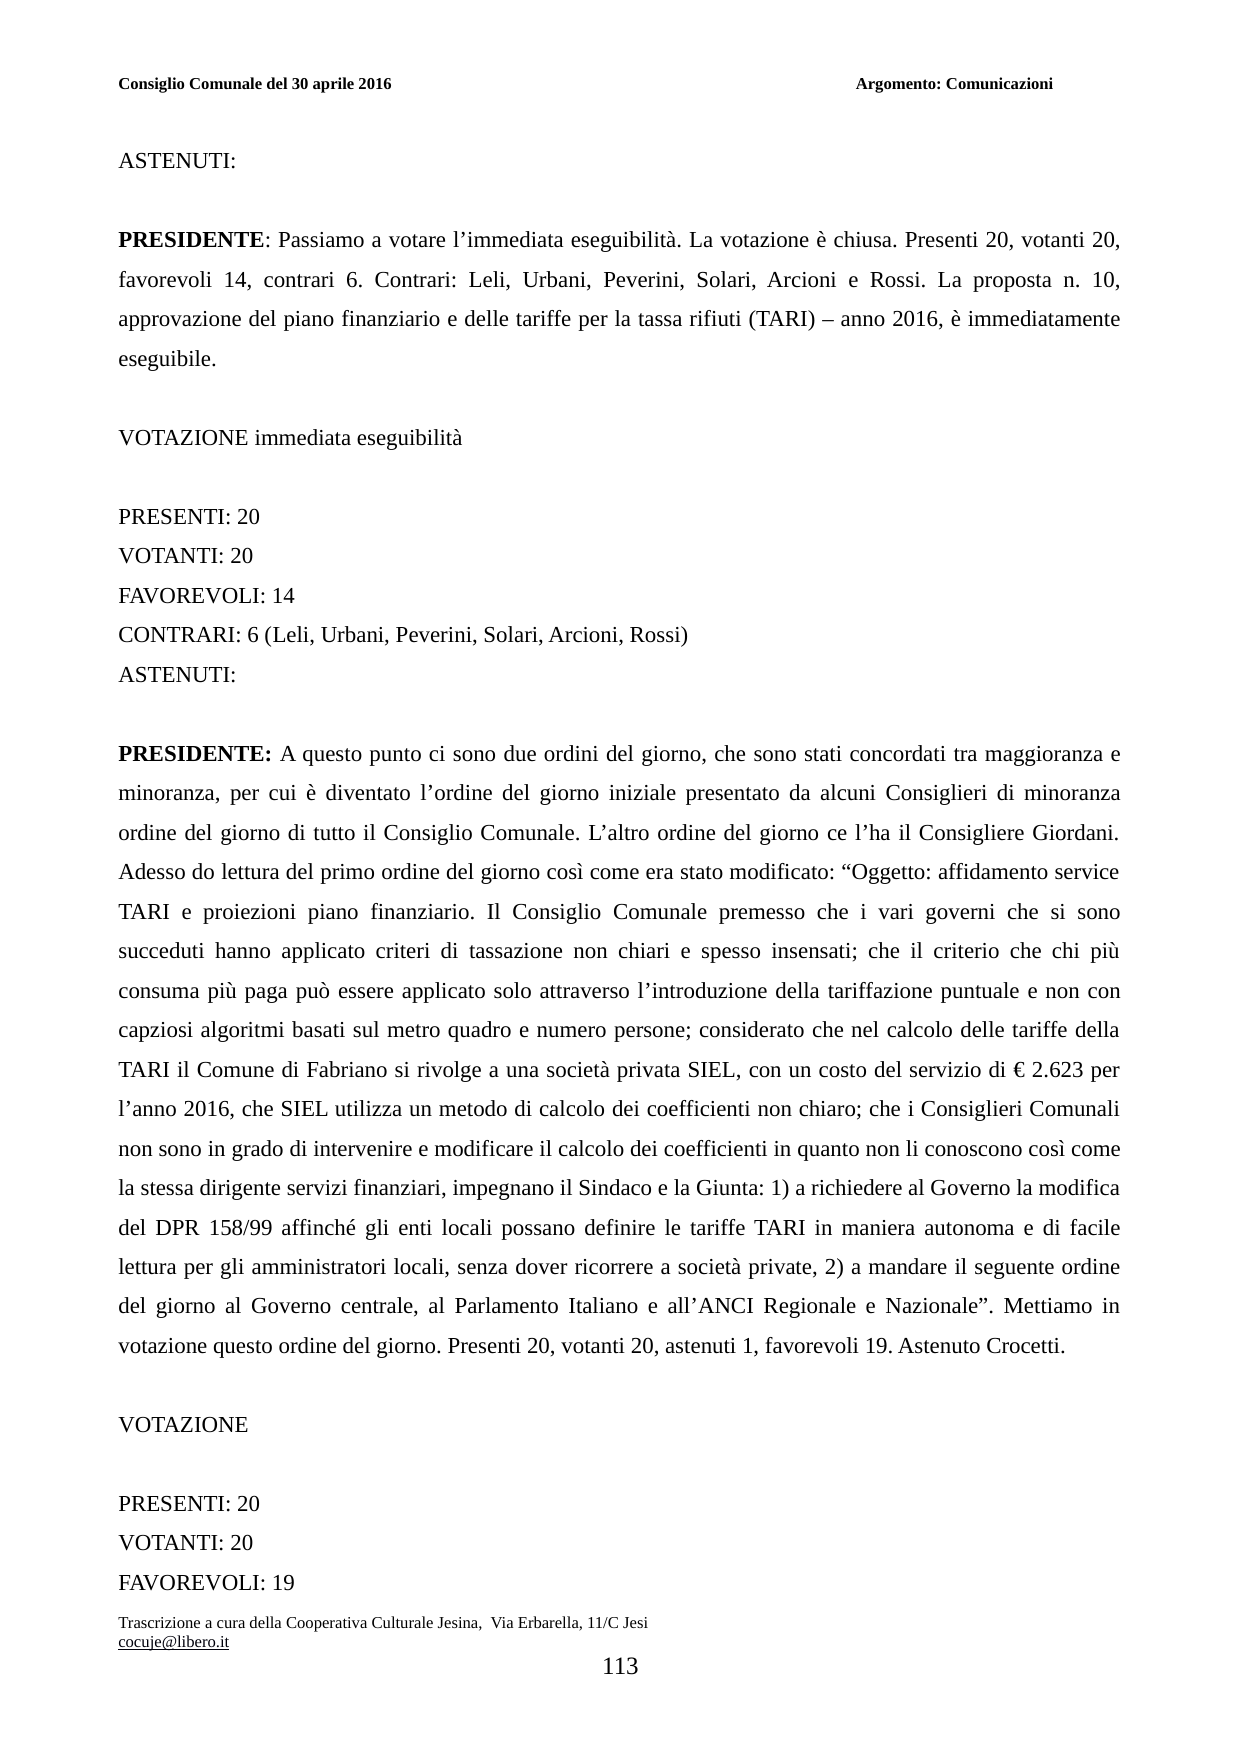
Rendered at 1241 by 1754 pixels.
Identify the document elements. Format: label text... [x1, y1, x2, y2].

text VOTAZIONE [118, 1411, 1122, 1437]
text VOTANTI: 20 [118, 1529, 1122, 1556]
text ASTENUTI: [118, 148, 1122, 174]
text PRESIDENTE: Passiamo a votare l’immediata eseguibilità. La votazione è chiusa. Presenti 20, votanti 20, favorevoli 14, contrari 6. Contrari: Leli, Urbani, Peverini, Solari, Arcioni e Rossi. La proposta n. 10, approvazione del piano finanziario e delle tariffe per la tassa rifiuti (TARI) – anno 2016, è immediatamente eseguibile. [118, 227, 1122, 371]
text PRESENTI: 20 [118, 1490, 1122, 1516]
text PRESIDENTE: A questo punto ci sono due ordini del giorno, che sono stati concordati tra maggioranza e minoranza, per cui è diventato l’ordine del giorno iniziale presentato da alcuni Consiglieri di minoranza ordine del giorno di tutto il Consiglio Comunale. L’altro ordine del giorno ce l’ha il Consigliere Giordani. Adesso do lettura del primo ordine del giorno così come era stato modificato: “Oggetto: affidamento service TARI e proiezioni piano finanziario. Il Consiglio Comunale premesso che i vari governi che si sono succeduti hanno applicato criteri di tassazione non chiari e spesso insensati; che il criterio che chi più consuma più paga può essere applicato solo attraverso l’introduzione della tariffazione puntuale e non con capziosi algoritmi basati sul metro quadro e numero persone; considerato che nel calcolo delle tariffe della TARI il Comune di Fabriano si rivolge a una società privata SIEL, con un costo del servizio di € 2.623 per l’anno 2016, che SIEL utilizza un metodo di calcolo dei coefficienti non chiaro; che i Consiglieri Comunali non sono in grado di intervenire e modificare il calcolo dei coefficienti in quanto non li conoscono così come la stessa dirigente servizi finanziari, impegnano il Sindaco e la Giunta: 1) a richiedere al Governo la modifica del DPR 158/99 affinché gli enti locali possano definire le tariffe TARI in maniera autonoma e di facile lettura per gli amministratori locali, senza dover ricorrere a società private, 2) a mandare il seguente ordine del giorno al Governo centrale, al Parlamento Italiano e all’ANCI Regionale e Nazionale”. Mettiamo in votazione questo ordine del giorno. Presenti 20, votanti 20, astenuti 1, favorevoli 19. Astenuto Crocetti. [118, 740, 1122, 1358]
text FAVOREVOLI: 14 [118, 582, 1122, 608]
text ASTENUTI: [118, 661, 1122, 687]
text CONTRARI: 6 (Leli, Urbani, Peverini, Solari, Arcioni, Rossi) [118, 621, 1122, 648]
text VOTANTI: 20 [118, 542, 1122, 569]
text VOTAZIONE immediata eseguibilità [118, 424, 1122, 450]
text FAVOREVOLI: 19 [118, 1569, 1122, 1595]
text PRESENTI: 20 [118, 503, 1122, 529]
